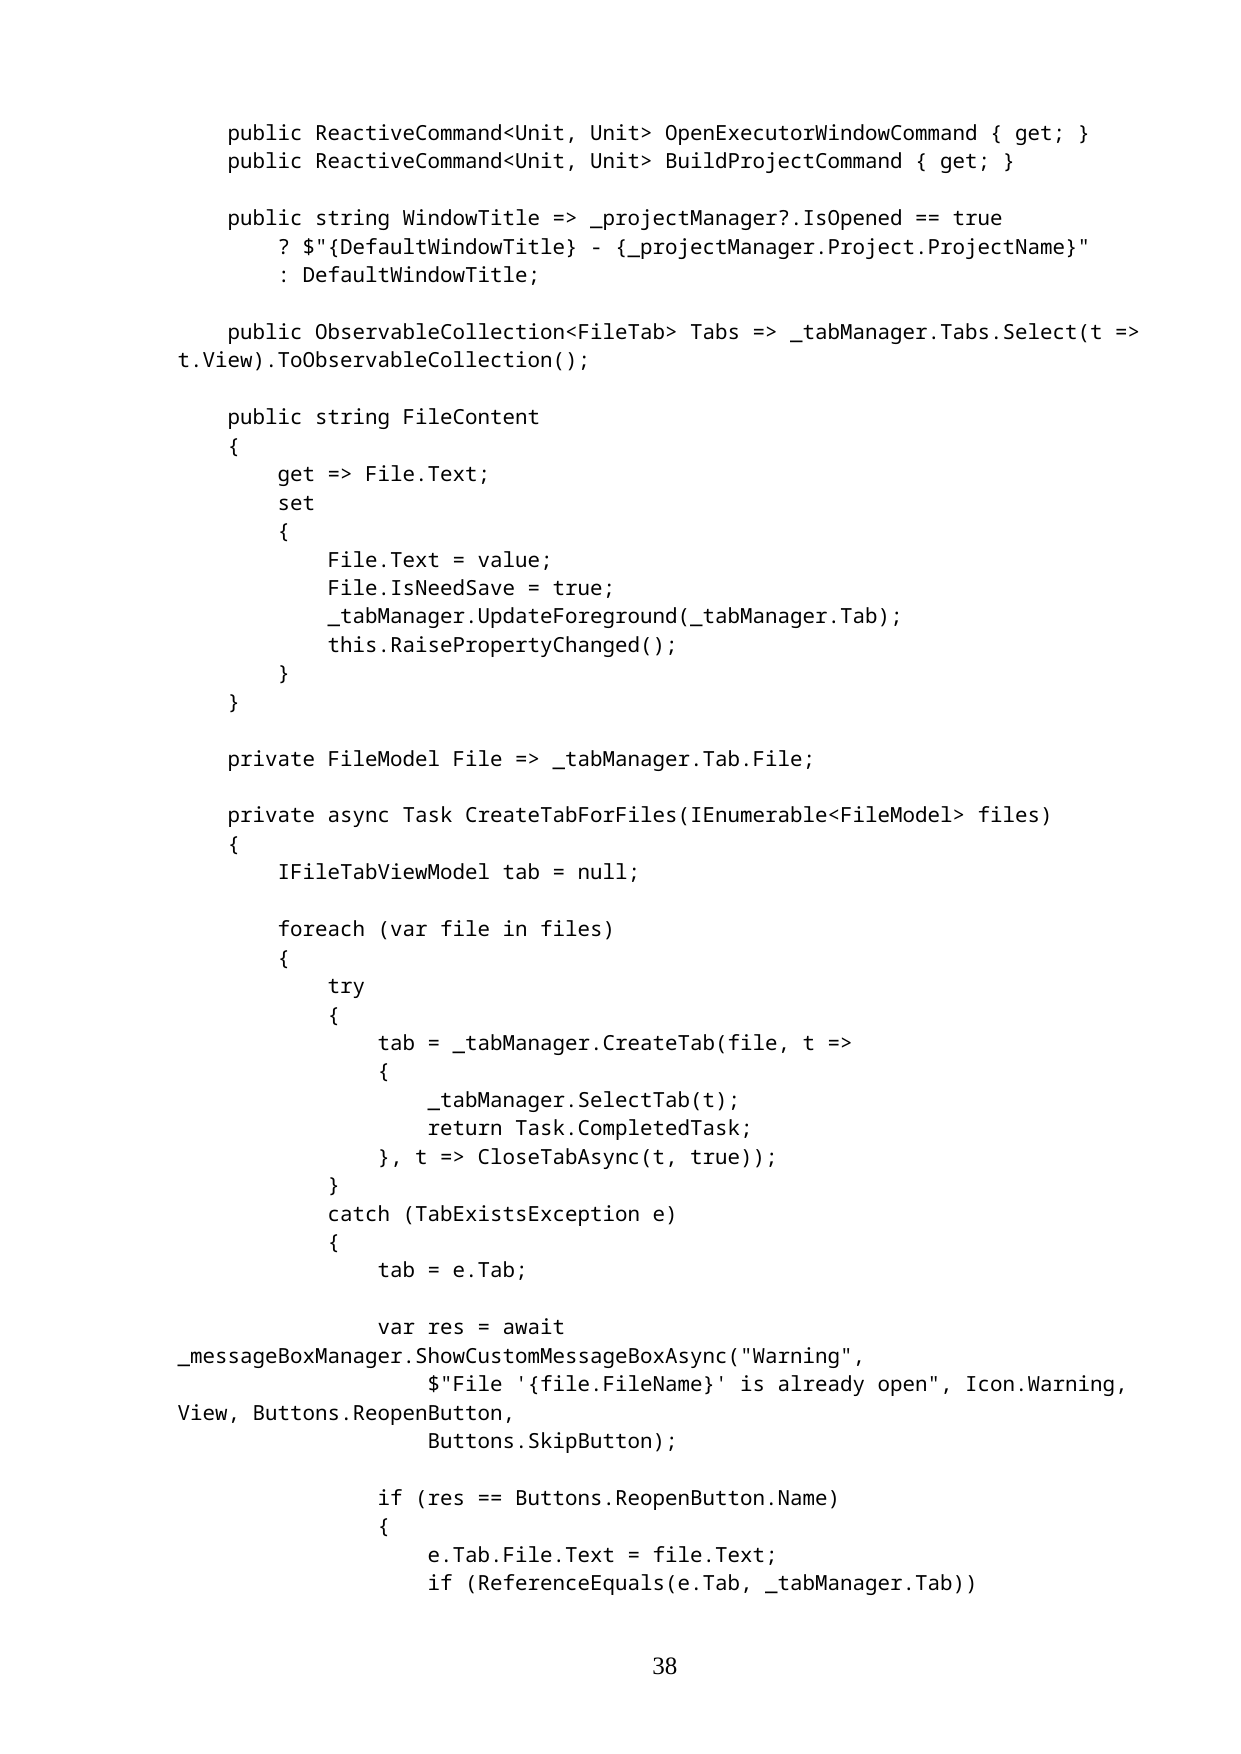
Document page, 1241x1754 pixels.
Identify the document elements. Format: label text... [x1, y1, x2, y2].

table_header public ReactiveCommand<Unit, Unit> OpenExecutorWindowCommand { get; } public ReactiveCommand<Unit, Unit> BuildProjectCommand { get; } public string WindowTitle => _projectManager?.IsOpened == true ? $"{DefaultWindowTitle} - {_projectManager.Project.ProjectName}" : DefaultWindowTitle; public ObservableCollection<FileTab> Tabs => _tabManager.Tabs.Select(t => t.View).ToObservableCollection(); public string FileContent { get => File.Text; set { File.Text = value; File.IsNeedSave = true; _tabManager.UpdateForeground(_tabManager.Tab); this.RaisePropertyChanged(); } } private FileModel File => _tabManager.Tab.File; private async Task CreateTabForFiles(IEnumerable<FileModel> files) { IFileTabViewModel tab = null; foreach (var file in files) { try { tab = _tabManager.CreateTab(file, t => { _tabManager.SelectTab(t); return Task.CompletedTask; }, t => CloseTabAsync(t, true)); } catch (TabExistsException e) { tab = e.Tab; var res = await _messageBoxManager.ShowCustomMessageBoxAsync("Warning", $"File '{file.FileName}' is already open", Icon.Warning, View, Buttons.ReopenButton, Buttons.SkipButton); if (res == Buttons.ReopenButton.Name) { e.Tab.File.Text = file.Text; if (ReferenceEquals(e.Tab, _tabManager.Tab)) [177, 118, 1152, 1597]
